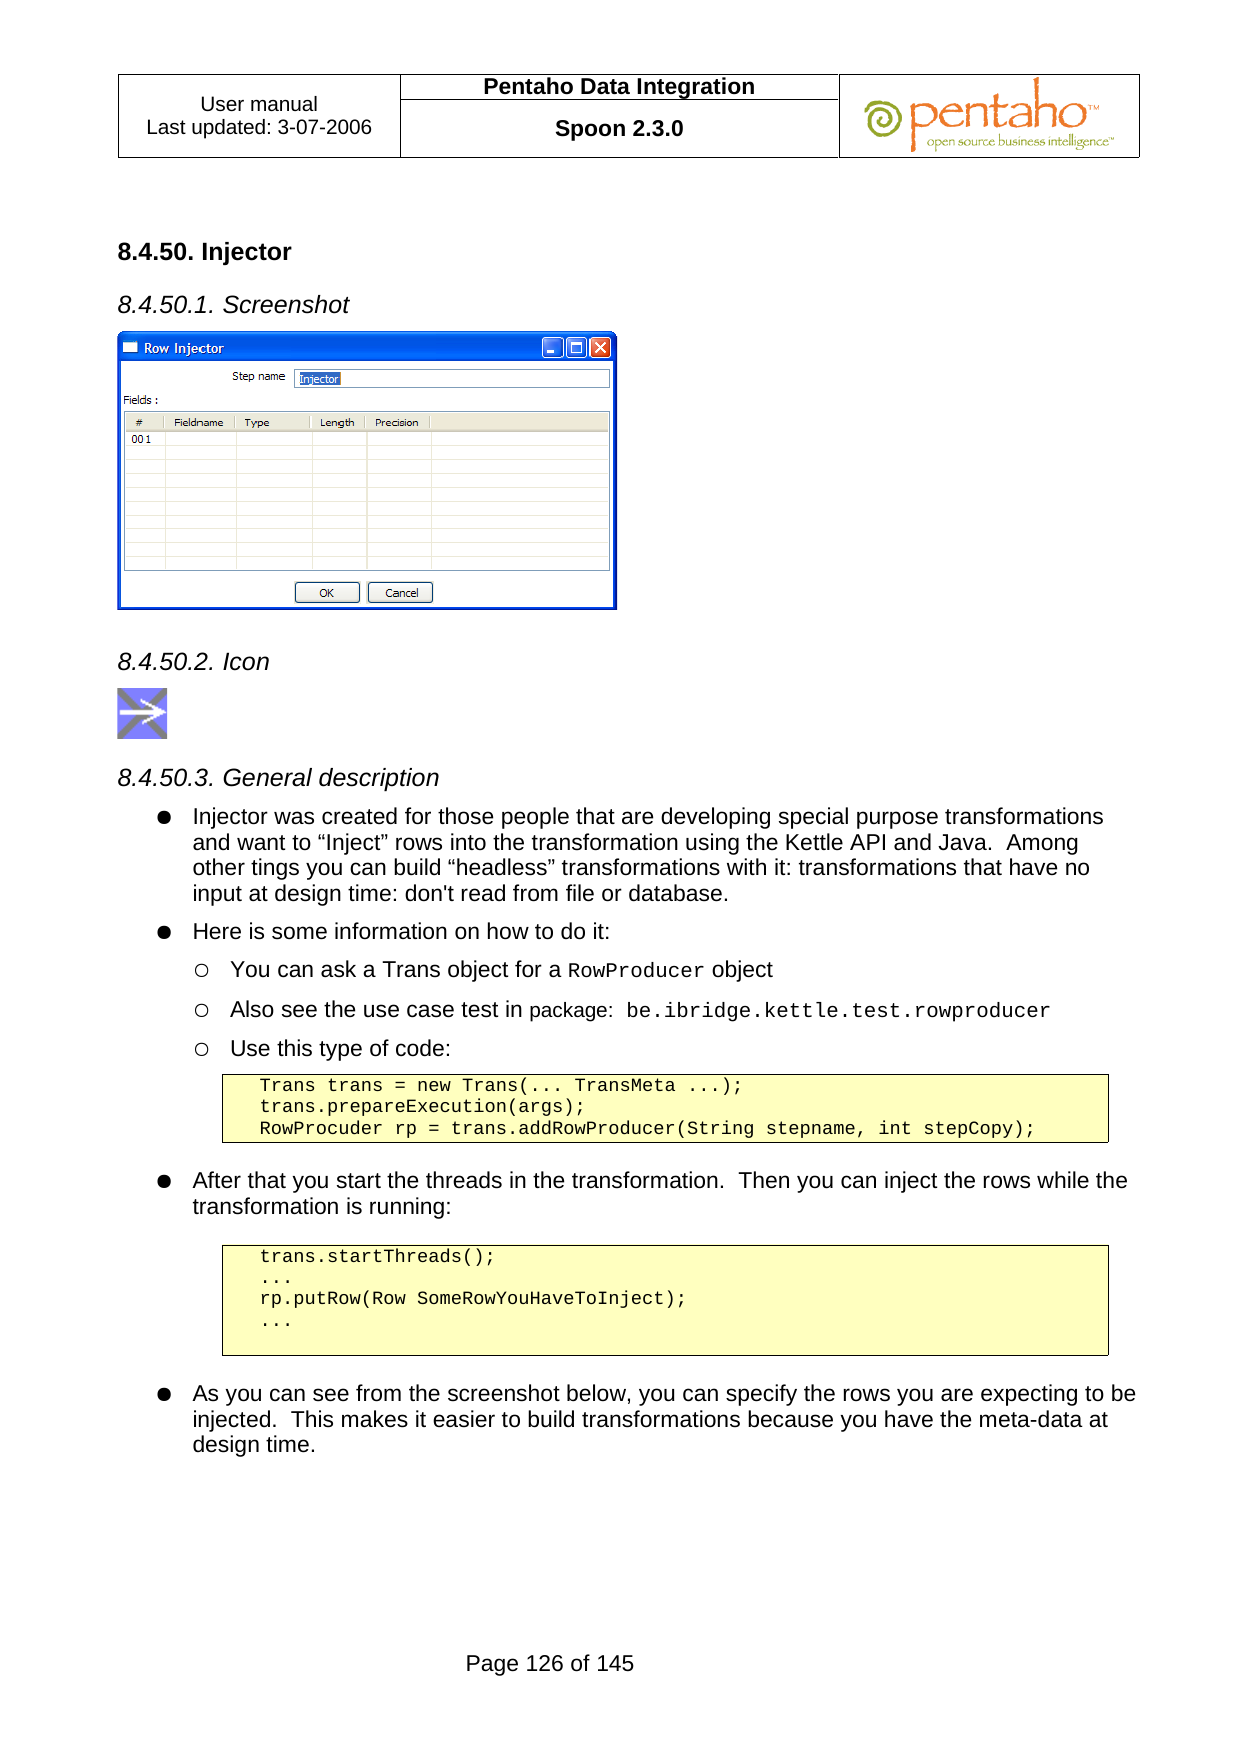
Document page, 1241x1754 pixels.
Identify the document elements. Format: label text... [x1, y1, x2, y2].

subtitle Icon [117, 648, 1137, 676]
list RowProcuder rp = trans.addRowProducer(String stepname, int stepCopy); [223, 1116, 1108, 1142]
list rp.putRow(Row SomeRowYouHaveToInject); [223, 1287, 1108, 1308]
list ... [223, 1266, 1108, 1287]
list Also see the use case test in package: be.ibridge.kettle.test.rowproducer [192, 996, 1137, 1023]
list ... [223, 1308, 1108, 1329]
subtitle Injector [117, 238, 1137, 266]
list As you can see from the screenshot below, you can specify the rows you are expecting to be injected. This makes it easier to build transformations because you have the meta-data at design time. [155, 1381, 1137, 1457]
picture [117, 688, 168, 739]
list Injector was created for those people that are developing special purpose transformations and want to “Inject” rows into the transformation using the Kettle API and Java. Among other tings you can build “headless” transformations with it: transformations that have no input at design time: don't read from file or database. [155, 804, 1137, 906]
list After that you start the threads in the transformation. Then you can inject the rows while the transformation is running: [155, 1168, 1137, 1219]
list You can ask a Trans object for a RowProducer object [192, 957, 1137, 984]
list Here is some information on how to do it: [155, 918, 1137, 944]
list Use this type of code: [192, 1036, 1137, 1061]
list trans.prepareExecution(args); [223, 1095, 1108, 1116]
list Trans trans = new Trans(... TransMeta ...); [223, 1075, 1108, 1095]
subtitle Screenshot [117, 291, 1137, 319]
list trans.startThreads(); [223, 1246, 1108, 1266]
subtitle General description [117, 763, 1137, 791]
picture [117, 331, 618, 610]
